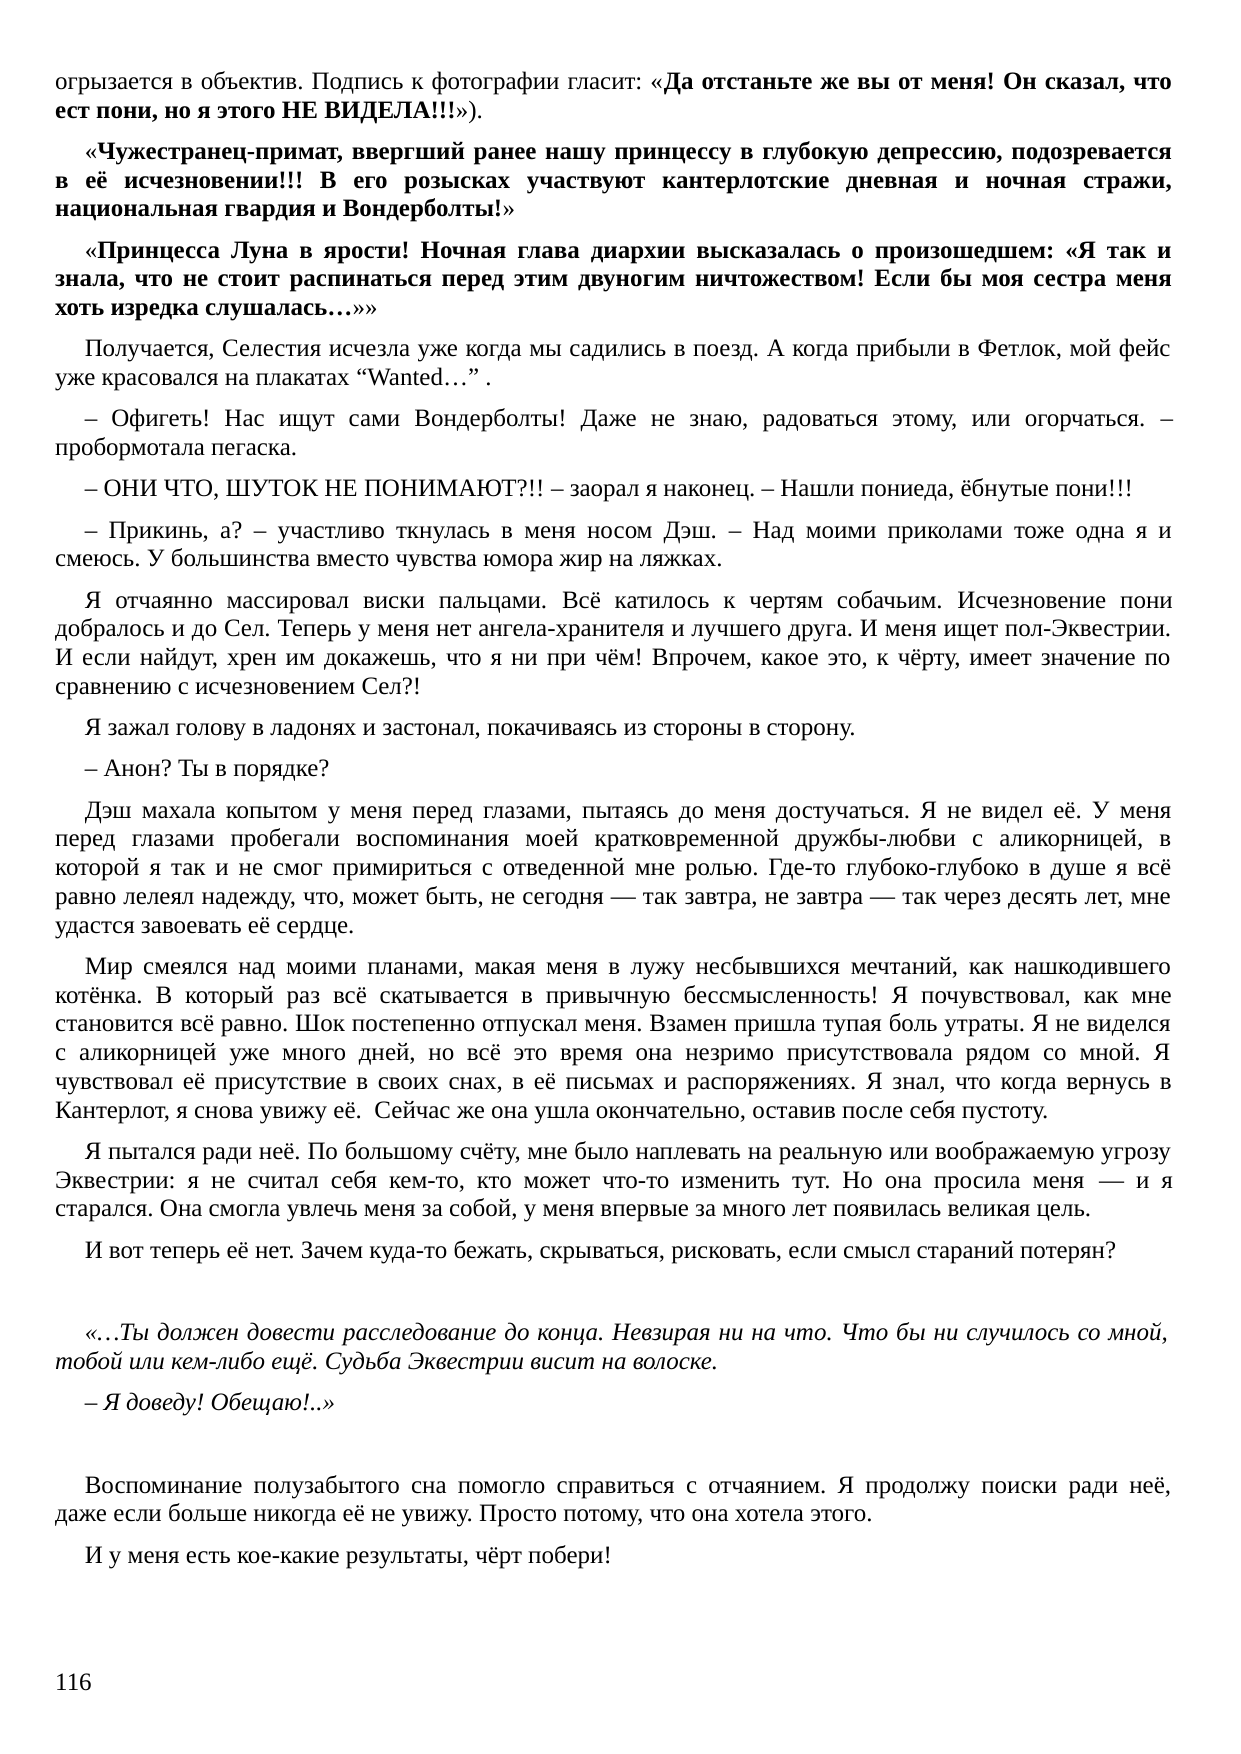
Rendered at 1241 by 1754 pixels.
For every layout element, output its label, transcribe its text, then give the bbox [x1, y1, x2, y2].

text Воспоминание полузабытого сна помогло справиться с отчаянием. Я продолжу поиски ради неё, даже если больше никогда её не увижу. Просто потому, что она хотела этого. [55, 1470, 1173, 1527]
text – Прикинь, а? – участливо ткнулась в меня носом Дэш. – Над моими приколами тоже одна я и смеюсь. У большинства вместо чувства юмора жир на ляжках. [55, 515, 1173, 572]
text «Принцесса Луна в ярости! Ночная глава диархии высказалась о произошедшем: «Я так и знала, что не стоит распинаться перед этим двуногим ничтожеством! Если бы моя сестра меня хоть изредка слушалась…»» [55, 235, 1173, 321]
text – ОНИ ЧТО, ШУТОК НЕ ПОНИМАЮТ?!! – заорал я наконец. – Нашли пониеда, ёбнутые пони!!! [55, 473, 1173, 502]
text огрызается в объектив. Подпись к фотографии гласит: «Да отстаньте же вы от меня! Он сказал, что ест пони, но я этого НЕ ВИДЕЛА!!!»). [55, 66, 1173, 123]
text «…Ты должен довести расследование до конца. Невзирая ни на что. Что бы ни случилось со мной, тобой или кем-либо ещё. Судьба Эквестрии висит на волоске. [55, 1317, 1173, 1375]
text – Я доведу! Обещаю!..» [55, 1387, 1173, 1416]
text И вот теперь её нет. Зачем куда-то бежать, скрываться, рисковать, если смысл стараний потерян? [55, 1235, 1173, 1263]
text – Анон? Ты в порядке? [55, 753, 1173, 782]
text Получается, Селестия исчезла уже когда мы садились в поезд. А когда прибыли в Фетлок, мой фейс уже красовался на плакатах “Wanted…” . [55, 333, 1173, 391]
text – Офигеть! Нас ищут сами Вондерболты! Даже не знаю, радоваться этому, или огорчаться. – пробормотала пегаска. [55, 403, 1173, 461]
text «Чужестранец-примат, ввергший ранее нашу принцессу в глубокую депрессию, подозревается в её исчезновении!!! В его розысках участвуют кантерлотские дневная и ночная стражи, национальная гвардия и Вондерболты!» [55, 136, 1173, 222]
text И у меня есть кое-какие результаты, чёрт побери! [55, 1540, 1173, 1568]
text Я отчаянно массировал виски пальцами. Всё катилось к чертям собачьим. Исчезновение пони добралось и до Сел. Теперь у меня нет ангела-хранителя и лучшего друга. И меня ищет пол-Эквестрии. И если найдут, хрен им докажешь, что я ни при чём! Впрочем, какое это, к чёрту, имеет значение по сравнению с исчезновением Сел?! [55, 585, 1173, 700]
text Я пытался ради неё. По большому счёту, мне было наплевать на реальную или воображаемую угрозу Эквестрии: я не считал себя кем-то, кто может что-то изменить тут. Но она просила меня — и я старался. Она смогла увлечь меня за собой, у меня впервые за много лет появилась великая цель. [55, 1136, 1173, 1222]
text Мир смеялся над моими планами, макая меня в лужу несбывшихся мечтаний, как нашкодившего котёнка. В который раз всё скатывается в привычную бессмысленность! Я почувствовал, как мне становится всё равно. Шок постепенно отпускал меня. Взамен пришла тупая боль утраты. Я не виделся с аликорницей уже много дней, но всё это время она незримо присутствовала рядом со мной. Я чувствовал её присутствие в своих снах, в её письмах и распоряжениях. Я знал, что когда вернусь в Кантерлот, я снова увижу её. Сейчас же она ушла окончательно, оставив после себя пустоту. [55, 951, 1173, 1123]
text Я зажал голову в ладонях и застонал, покачиваясь из стороны в сторону. [55, 712, 1173, 741]
text Дэш махала копытом у меня перед глазами, пытаясь до меня достучаться. Я не видел её. У меня перед глазами пробегали воспоминания моей кратковременной дружбы-любви с аликорницей, в которой я так и не смог примириться с отведенной мне ролью. Где-то глубоко-глубоко в душе я всё равно лелеял надежду, что, может быть, не сегодня — так завтра, не завтра — так через десять лет, мне удастся завоевать её сердце. [55, 795, 1173, 938]
